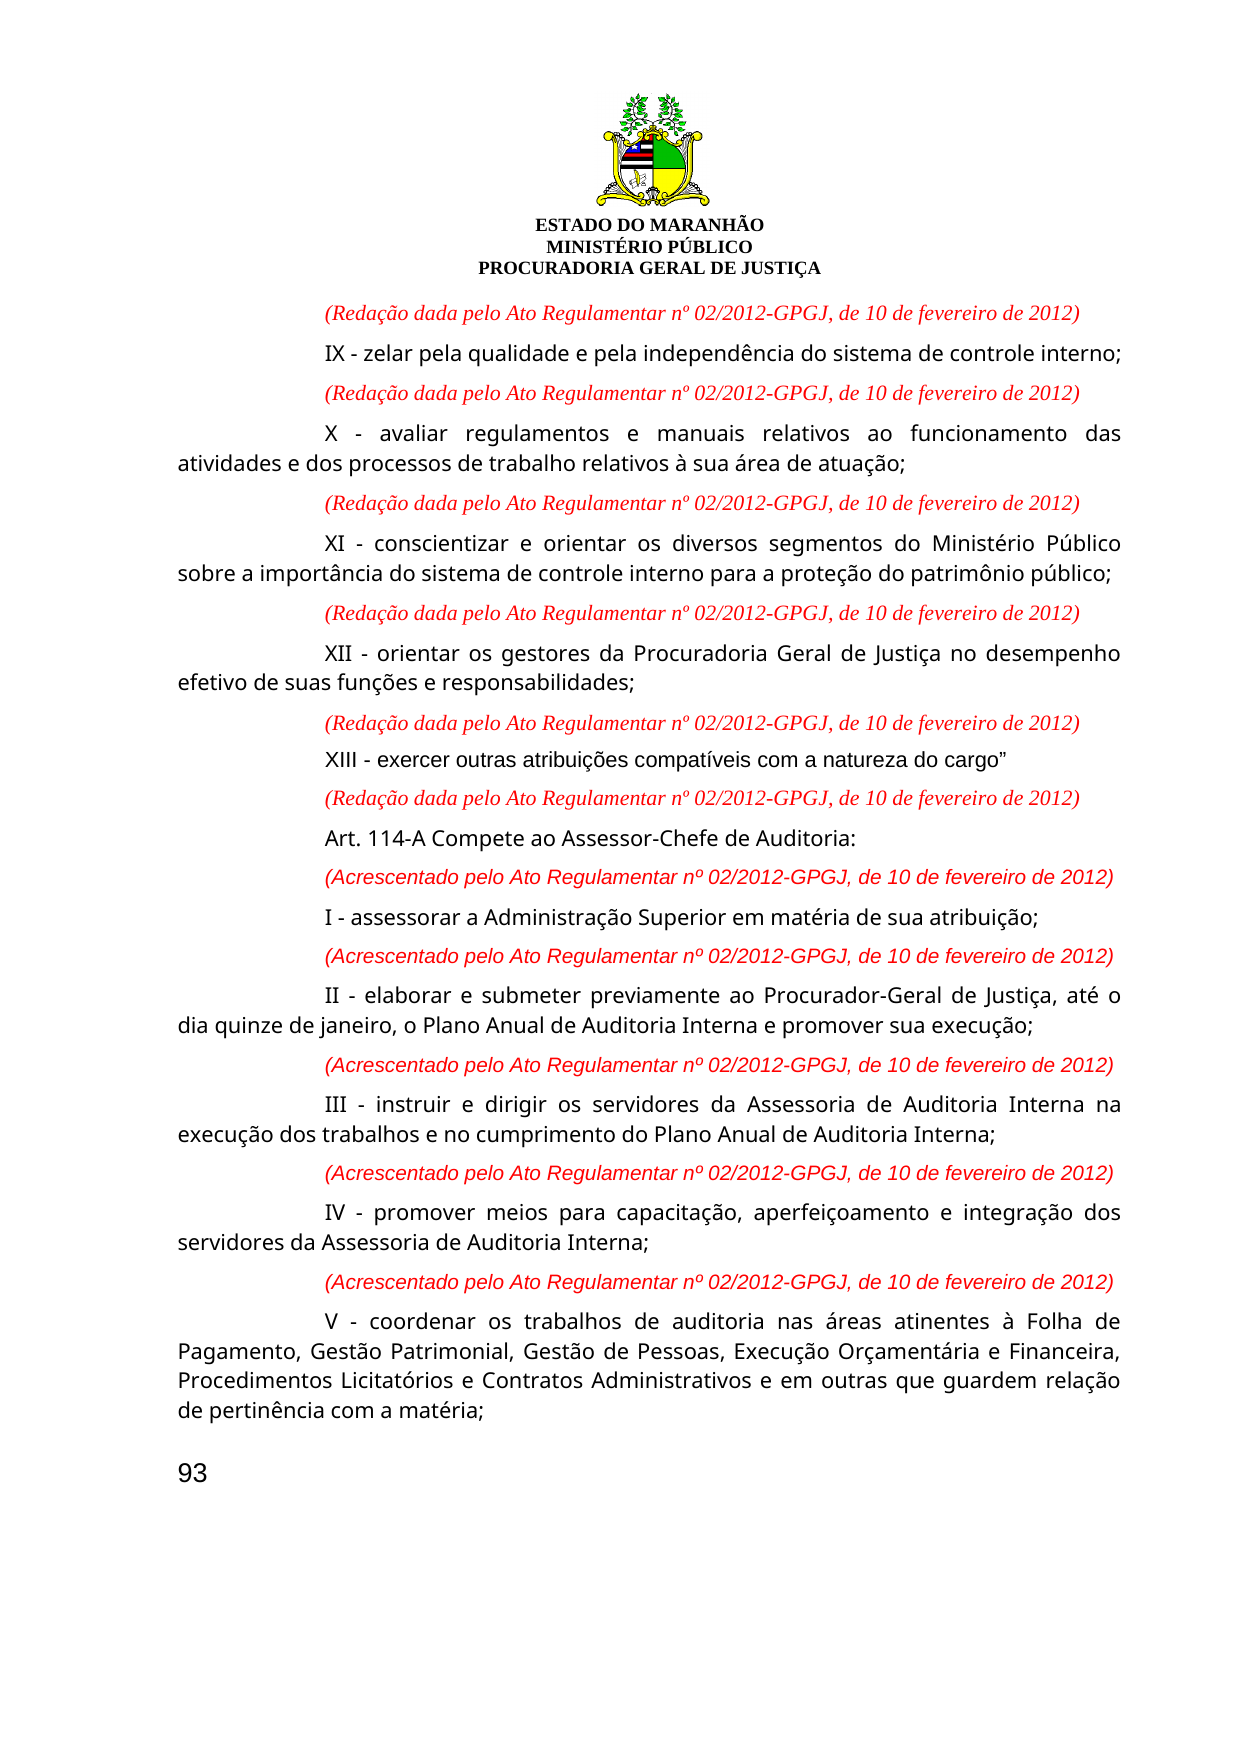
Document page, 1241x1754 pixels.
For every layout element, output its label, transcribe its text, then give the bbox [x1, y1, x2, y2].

text Art. 114-A Compete ao Assessor-Chefe de Auditoria: [177, 823, 1122, 853]
text (Acrescentado pelo Ato Regulamentar nº 02/2012-GPGJ, de 10 de fevereiro de 2012) [177, 1052, 1122, 1076]
text (Redação dada pelo Ato Regulamentar nº 02/2012-GPGJ, de 10 de fevereiro de 2012) [177, 300, 1122, 326]
text (Redação dada pelo Ato Regulamentar nº 02/2012-GPGJ, de 10 de fevereiro de 2012) [177, 380, 1122, 406]
text XI - conscientizar e orientar os diversos segmentos do Ministério Público sobre a importância do sistema de controle interno para a proteção do patrimônio público; [177, 528, 1122, 587]
text (Redação dada pelo Ato Regulamentar nº 02/2012-GPGJ, de 10 de fevereiro de 2012) [177, 710, 1122, 735]
text (Redação dada pelo Ato Regulamentar nº 02/2012-GPGJ, de 10 de fevereiro de 2012) [177, 600, 1122, 625]
text V - coordenar os trabalhos de auditoria nas áreas atinentes à Folha de Pagamento, Gestão Patrimonial, Gestão de Pessoas, Execução Orçamentária e Financeira, Procedimentos Licitatórios e Contratos Administrativos e em outras que guardem relação de pertinência com a matéria; [177, 1306, 1122, 1425]
text III - instruir e dirigir os servidores da Assessoria de Auditoria Interna na execução dos trabalhos e no cumprimento do Plano Anual de Auditoria Interna; [177, 1089, 1122, 1148]
text (Acrescentado pelo Ato Regulamentar nº 02/2012-GPGJ, de 10 de fevereiro de 2012) [177, 944, 1122, 968]
text XIII - exercer outras atribuições compatíveis com a natureza do cargo” [177, 747, 1122, 773]
text (Acrescentado pelo Ato Regulamentar nº 02/2012-GPGJ, de 10 de fevereiro de 2012) [177, 1269, 1122, 1293]
text (Redação dada pelo Ato Regulamentar nº 02/2012-GPGJ, de 10 de fevereiro de 2012) [177, 785, 1122, 810]
text IX - zelar pela qualidade e pela independência do sistema de controle interno; [177, 338, 1122, 368]
text (Acrescentado pelo Ato Regulamentar nº 02/2012-GPGJ, de 10 de fevereiro de 2012) [177, 865, 1122, 889]
text XII - orientar os gestores da Procuradoria Geral de Justiça no desempenho efetivo de suas funções e responsabilidades; [177, 638, 1122, 697]
text II - elaborar e submeter previamente ao Procurador-Geral de Justiça, até o dia quinze de janeiro, o Plano Anual de Auditoria Interna e promover sua execução; [177, 980, 1122, 1040]
text IV - promover meios para capacitação, aperfeiçoamento e integração dos servidores da Assessoria de Auditoria Interna; [177, 1197, 1122, 1257]
text X - avaliar regulamentos e manuais relativos ao funcionamento das atividades e dos processos de trabalho relativos à sua área de atuação; [177, 418, 1122, 478]
text I - assessorar a Administração Superior em matéria de sua atribuição; [177, 902, 1122, 931]
text (Acrescentado pelo Ato Regulamentar nº 02/2012-GPGJ, de 10 de fevereiro de 2012) [177, 1161, 1122, 1185]
text (Redação dada pelo Ato Regulamentar nº 02/2012-GPGJ, de 10 de fevereiro de 2012) [177, 490, 1122, 515]
